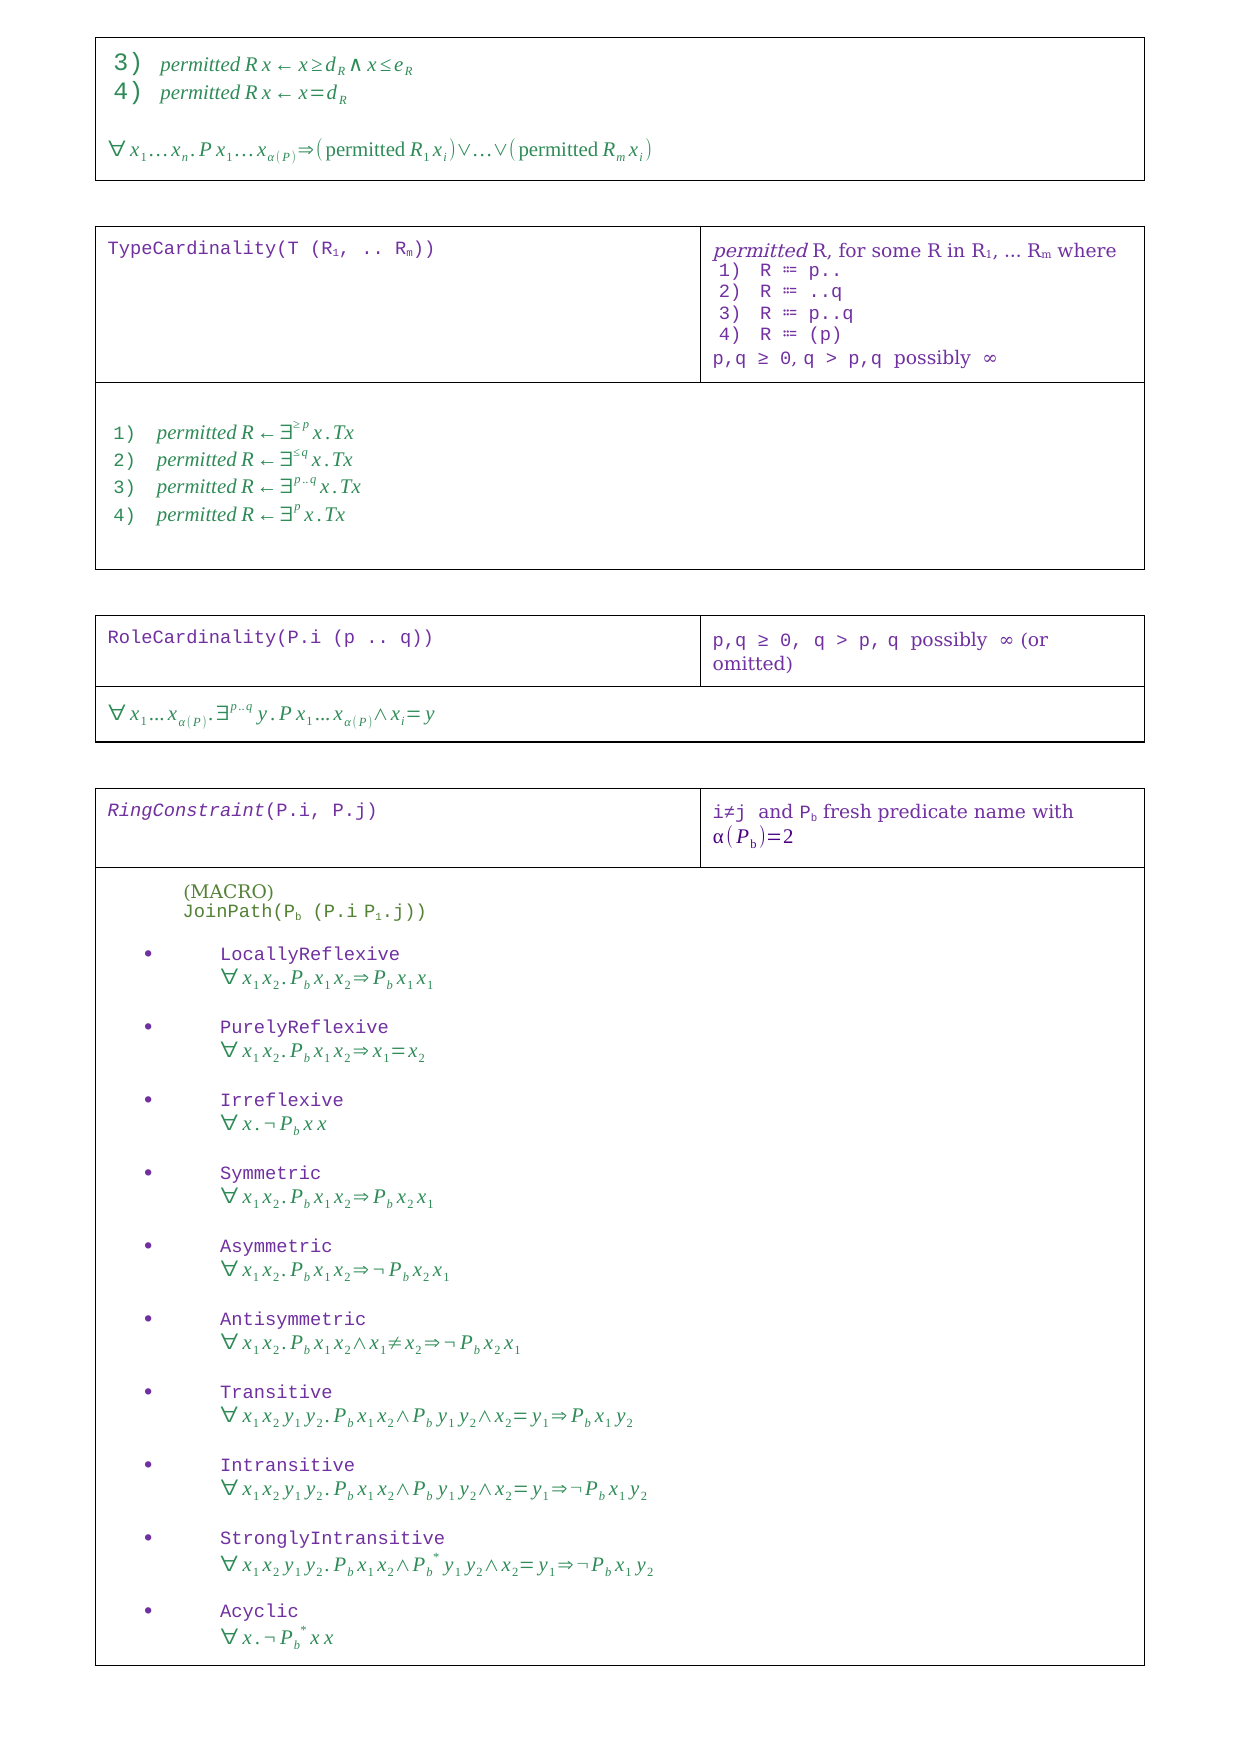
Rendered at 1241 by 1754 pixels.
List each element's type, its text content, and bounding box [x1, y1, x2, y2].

table_header RingConstraint(P.i, P.j) [96, 789, 700, 867]
table_cell (MACRO) JoinPath(Pb (P.i P1.j)) LocallyReflexive PurelyReflexive Irreflexive Symmetric Asymmetric Antisymmetric Transitive Intransitive StronglyIntransitive Acyclic [96, 868, 1144, 1665]
table_cell [96, 38, 1144, 180]
table_header p,q ≥ 0, q > p, q possibly ∞ (or omitted) [701, 616, 1144, 686]
table_header TypeCardinality(T (R1, .. Rm)) [96, 227, 700, 382]
table_header i≠j and Pb fresh predicate name with [701, 789, 1144, 867]
table_cell [96, 687, 1144, 741]
table_cell [96, 383, 1144, 569]
table_header RoleCardinality(P.i (p .. q)) [96, 616, 700, 686]
table_header permitted R, for some R in R1, … Rm where R ⩴ p.. R ⩴ ..q R ⩴ p..q R ⩴ (p) p,q ≥ 0, q > p,q possibly ∞ [701, 227, 1144, 382]
